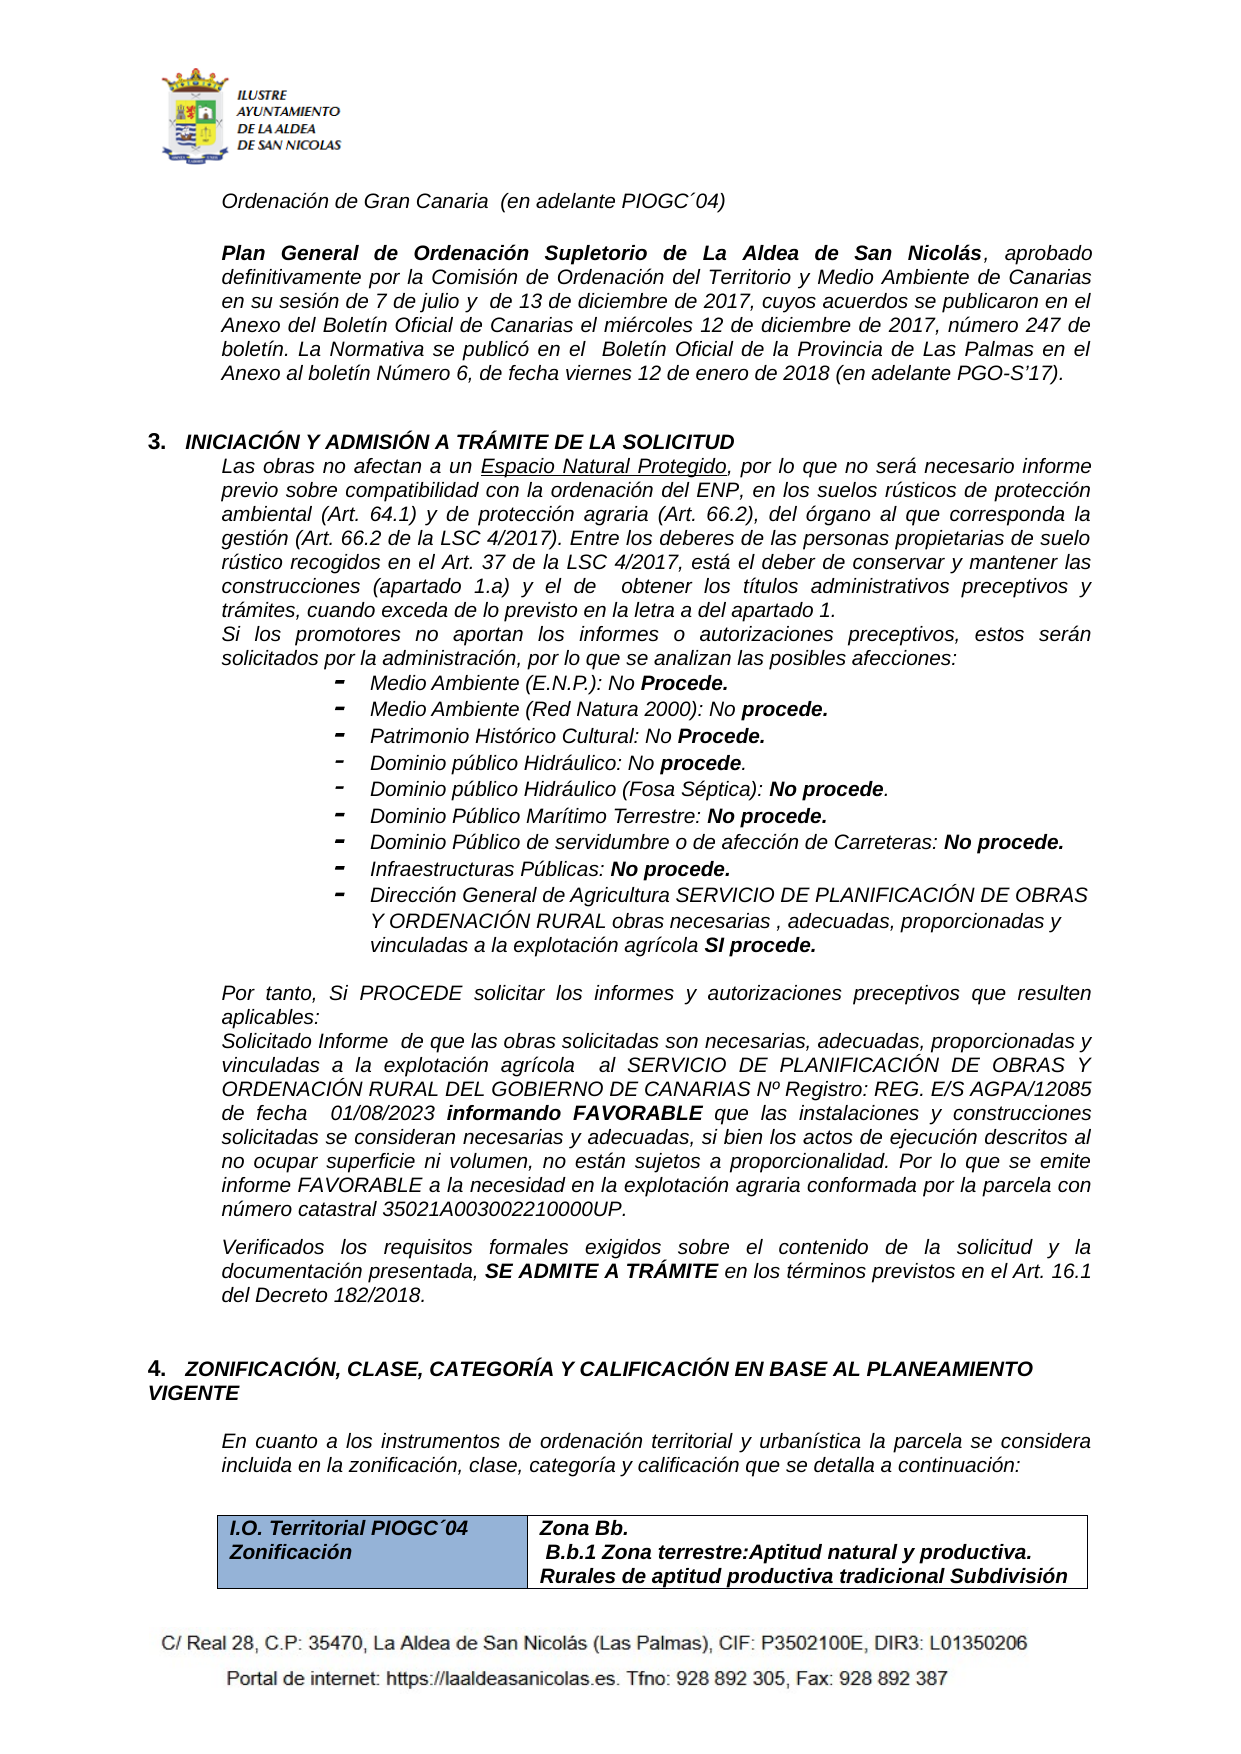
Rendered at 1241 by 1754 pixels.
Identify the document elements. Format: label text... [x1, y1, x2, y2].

text En cuanto a los instrumentos de ordenación territorial y urbanística la parcela se considera incluida en la zonificación, clase, categoría y calificación que se detalla a continuación: [221, 1429, 1093, 1477]
text Las obras no afectan a un Espacio Natural Protegido, por lo que no será necesario informe previo sobre compatibilidad con la ordenación del ENP, en los suelos rústicos de protección ambiental (Art. 64.1) y de protección agraria (Art. 66.2), del órgano al que corresponda la gestión (Art. 66.2 de la LSC 4/2017). Entre los deberes de las personas propietarias de suelo rústico recogidos en el Art. 37 de la LSC 4/2017, está el deber de conservar y mantener las construcciones (apartado 1.a) y el de obtener los títulos administrativos preceptivos y trámites, cuando exceda de lo previsto en la letra a del apartado 1. [221, 454, 1093, 622]
text Si los promotores no aportan los informes o autorizaciones preceptivos, estos serán solicitados por la administración, por lo que se analizan las posibles afecciones: [221, 622, 1093, 670]
list Patrimonio Histórico Cultural: No Procede. [332, 723, 1093, 750]
list Medio Ambiente (Red Natura 2000): No procede. [332, 697, 1093, 723]
text Verificados los requisitos formales exigidos sobre el contenido de la solicitud y la documentación presentada, SE ADMITE A TRÁMITE en los términos previstos en el Art. 16.1 del Decreto 182/2018. [221, 1235, 1093, 1307]
table_header Zona Bb. B.b.1 Zona terrestre:Aptitud natural y productiva. Rurales de aptitud productiva tradicional Subdivisión [528, 1516, 1087, 1588]
list Medio Ambiente (E.N.P.): No Procede. [332, 670, 1093, 697]
list iniciación y admisión a trámite de la solicitud [148, 428, 1093, 454]
list Dirección General de Agricultura SERVICIO DE PLANIFICACIÓN DE OBRAS Y ORDENACIÓN RURAL obras necesarias , adecuadas, proporcionadas y vinculadas a la explotación agrícola SI procede. [332, 882, 1093, 957]
table_header I.O. Territorial PIOGC´04 Zonificación [218, 1516, 527, 1588]
text Plan General de Ordenación Supletorio de La Aldea de San Nicolás, aprobado definitivamente por la Comisión de Ordenación del Territorio y Medio Ambiente de Canarias en su sesión de 7 de julio ​y de 13 de diciembre de 2017, cuyos acuerdos se publicaron en el Anexo del Boletín Oficial de Canarias el miércoles 12 de diciembre de 2017, número 247 de boletín. La Normativa se publicó en el Boletín Oficial de la Provincia de Las Palmas en el Anexo al boletín Número 6, de fecha viernes 12 de enero de 2018 (en adelante PGO-S’17). [221, 241, 1093, 385]
list Dominio público Hidráulico: No procede. [332, 750, 1093, 776]
picture [149, 1627, 1034, 1694]
text Por tanto, Si PROCEDE solicitar los informes y autorizaciones preceptivos que resulten aplicables: [221, 981, 1093, 1029]
list Dominio Público Marítimo Terrestre: No procede. [332, 803, 1093, 829]
list Dominio Público de servidumbre o de afección de Carreteras: No procede. [332, 829, 1093, 856]
list ZONIFICACIÓN, CLASE, CATEGORÍA Y CALIFICACIÓN en base al planeamiento vigente [148, 1355, 1093, 1405]
list Dominio público Hidráulico (Fosa Séptica): No procede. [332, 776, 1093, 803]
text Solicitado Informe de que las obras solicitadas son necesarias, adecuadas, proporcionadas y vinculadas a la explotación agrícola al SERVICIO DE PLANIFICACIÓN DE OBRAS Y ORDENACIÓN RURAL DEL GOBIERNO DE CANARIAS Nº Registro: REG. E/S AGPA/12085 de fecha 01/08/2023 informando FAVORABLE que las instalaciones y construcciones solicitadas se consideran necesarias y adecuadas, si bien los actos de ejecución descritos al no ocupar superficie ni volumen, no están sujetos a proporcionalidad. Por lo que se emite informe FAVORABLE a la necesidad en la explotación agraria conformada por la parcela con número catastral 35021A003002210000UP. [221, 1029, 1093, 1221]
list Infraestructuras Públicas: No procede. [332, 856, 1093, 882]
text Ordenación de Gran Canaria (en adelante PIOGC´04) [221, 188, 1093, 212]
picture [148, 60, 357, 172]
